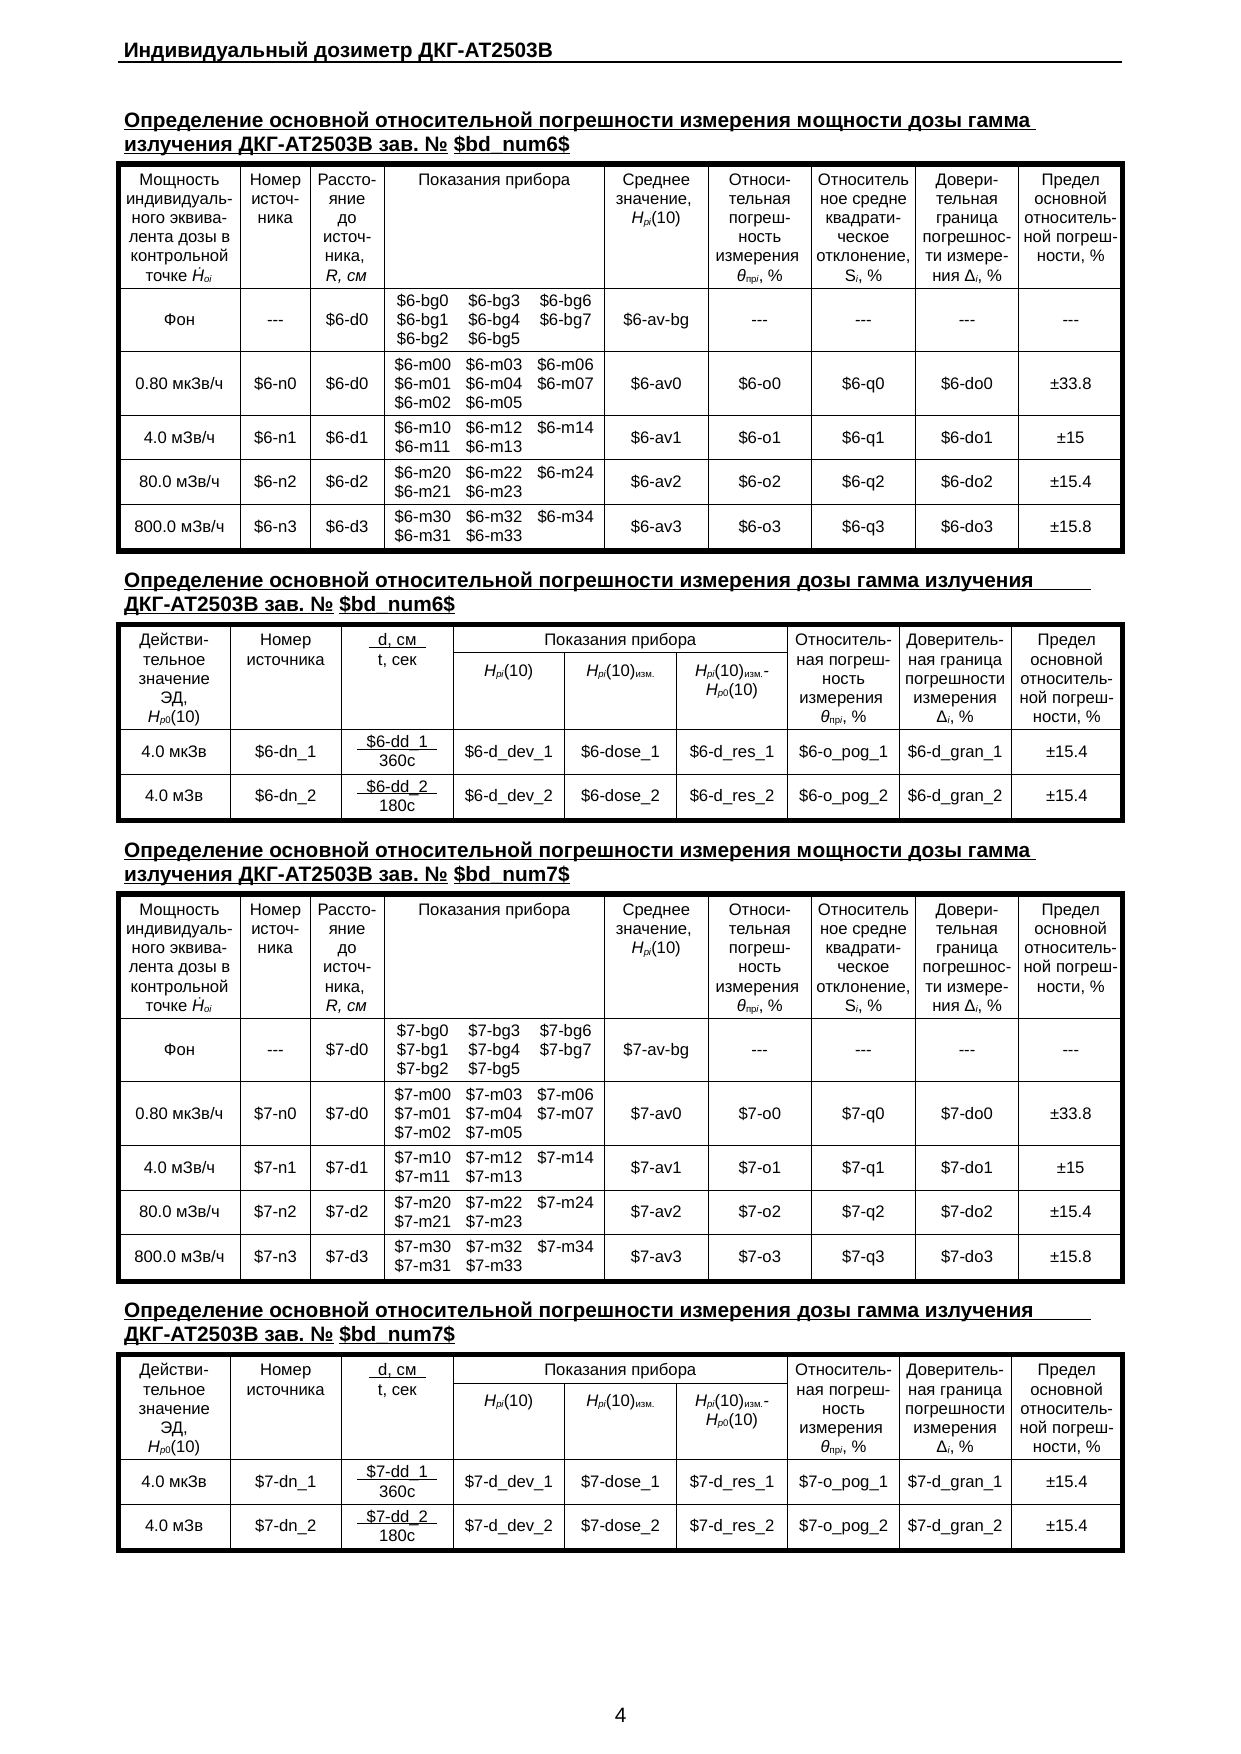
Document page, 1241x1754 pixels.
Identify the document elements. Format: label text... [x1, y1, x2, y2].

table_cell 4.0 мЗв/ч [121, 416, 240, 459]
table_cell ±15.4 [1019, 1191, 1120, 1234]
table_cell $7-o1 [709, 1146, 811, 1189]
table_cell Предел основной относитель-ной погреш-ности, % [1012, 627, 1120, 729]
table_cell --- [812, 1019, 915, 1081]
table_cell Довери-тельная граница погрешнос-ти измере-ния Δi, % [916, 167, 1018, 288]
table_cell --- [241, 289, 310, 351]
table_cell $6-do3 [916, 505, 1018, 548]
table_cell $6-dn_2 [231, 775, 341, 818]
table_cell $6-bg0 $6-bg1 $6-bg2 $6-bg3 $6-bg4 $6-bg5 $6-bg6 $6-bg7 [385, 289, 604, 351]
table_cell Рассто-яние до источ-ника, R, см [311, 897, 384, 1018]
table_cell --- [1019, 1019, 1120, 1081]
table_cell Относительное средне квадрати-ческое отклонение, Si, % [812, 897, 915, 1018]
table_cell $6-m00 $6-m01 $6-m02 $6-m03 $6-m04 $6-m05 $6-m06 $6-m07 [385, 352, 604, 415]
table_cell Предел основной относитель-ной погреш-ности, % [1012, 1357, 1120, 1459]
table_cell $7-n0 [241, 1082, 310, 1145]
table_cell $7-q2 [812, 1191, 915, 1234]
table_header Определение основной относительной погрешности измерения дозы гамма излучения ДКГ-АТ2503B зав. № $bd_num7$ [118, 1284, 1122, 1352]
table_cell $7-do1 [916, 1146, 1018, 1189]
table_cell $7-av-bg [605, 1019, 708, 1081]
table_cell $6-q3 [812, 505, 915, 548]
table_cell ±15.4 [1012, 730, 1120, 773]
table_cell 4.0 мЗв/ч [121, 1146, 240, 1189]
table_cell $7-d_dev_2 [454, 1505, 564, 1548]
table_cell $6-d0 [311, 352, 384, 415]
table_cell Относительное средне квадрати-ческое отклонение, Si, % [812, 167, 915, 288]
table_cell $6-d_dev_2 [454, 775, 564, 818]
table_cell --- [916, 289, 1018, 351]
table_cell Мощность индивидуаль-ного эквива-лента дозы в контрольной точке Ḣoi [121, 167, 240, 288]
table_cell $7-d0 [311, 1082, 384, 1145]
table_cell $6-m20 $6-m21 $6-m22 $6-m23 $6-m24 [385, 460, 604, 504]
table_cell $7-d0 [311, 1019, 384, 1081]
table_cell $7-n2 [241, 1191, 310, 1234]
table_cell $7-q3 [812, 1235, 915, 1278]
table_cell $7-n1 [241, 1146, 310, 1189]
table_cell $6-q1 [812, 416, 915, 459]
table_cell $7-av3 [605, 1235, 708, 1278]
table_cell --- [709, 1019, 811, 1081]
table_cell $6-o_pog_1 [788, 730, 899, 773]
table_cell ±15.4 [1012, 1505, 1120, 1548]
table_cell 4.0 мЗв [121, 1505, 230, 1548]
table_cell $6-o1 [709, 416, 811, 459]
table_cell $6-do1 [916, 416, 1018, 459]
table_cell $7-o_pog_1 [788, 1460, 899, 1503]
table_cell $6-dose_1 [565, 730, 676, 773]
table_cell $7-d_res_1 [677, 1460, 787, 1503]
table_cell ±15.8 [1019, 505, 1120, 548]
table_cell $6-d1 [311, 416, 384, 459]
table_cell ±15.8 [1019, 1235, 1120, 1278]
table_cell Показания прибора [385, 897, 604, 1018]
table_cell Относитель-ная погреш-ность измерения θпрi, % [788, 627, 899, 729]
table_cell $6-m10 $6-m11 $6-m12 $6-m13 $6-m14 [385, 416, 604, 459]
table_cell Рассто-яние до источ-ника, R, см [311, 167, 384, 288]
table_cell 4.0 мкЗв [121, 1460, 230, 1503]
table_cell $7-m10 $7-m11 $7-m12 $7-m13 $7-m14 [385, 1146, 604, 1189]
table_cell $6-dd_2 180c [342, 775, 453, 818]
table_cell ±15 [1019, 416, 1120, 459]
table_header Определение основной относительной погрешности измерения мощности дозы гамма излучения ДКГ-АТ2503B зав. № $bd_num6$ [118, 93, 1122, 161]
table_cell Фон [121, 289, 240, 351]
table_cell 800.0 мЗв/ч [121, 1235, 240, 1278]
table_cell Hpi(10)изм.-Hp0(10) [677, 1384, 787, 1459]
table_cell $7-o3 [709, 1235, 811, 1278]
table_cell $6-av1 [605, 416, 708, 459]
table_cell $7-q0 [812, 1082, 915, 1145]
table_cell $7-q1 [812, 1146, 915, 1189]
table_cell $6-av3 [605, 505, 708, 548]
table_cell Относитель-ная погреш-ность измерения θпрi, % [788, 1357, 899, 1459]
table_cell Довери-тельная граница погрешнос-ти измере-ния Δi, % [916, 897, 1018, 1018]
table_cell $6-n3 [241, 505, 310, 548]
table_cell Среднее значение, Hpi(10) [605, 167, 708, 288]
table_cell Предел основной относитель-ной погреш-ности, % [1019, 897, 1120, 1018]
table_cell $6-q0 [812, 352, 915, 415]
table_cell ±15.4 [1019, 460, 1120, 504]
table_cell $6-d_dev_1 [454, 730, 564, 773]
table_cell Показания прибора [454, 1357, 787, 1382]
table_cell $6-do0 [916, 352, 1018, 415]
table_cell $6-n1 [241, 416, 310, 459]
table_cell 0.80 мкЗв/ч [121, 1082, 240, 1145]
table_cell $7-d3 [311, 1235, 384, 1278]
table_cell $7-av1 [605, 1146, 708, 1189]
table_cell Действи-тельное значение ЭД, Hp0(10) [121, 1357, 230, 1459]
table_cell --- [1019, 289, 1120, 351]
table_cell Относи-тельная погреш-ность измерения θпрi, % [709, 167, 811, 288]
table_cell $7-d_gran_2 [900, 1505, 1011, 1548]
table_cell $7-bg0 $7-bg1 $7-bg2 $7-bg3 $7-bg4 $7-bg5 $7-bg6 $7-bg7 [385, 1019, 604, 1081]
table_cell $6-do2 [916, 460, 1018, 504]
table_cell Hpi(10) [454, 653, 564, 729]
table_cell $7-d_res_2 [677, 1505, 787, 1548]
table_cell $6-q2 [812, 460, 915, 504]
table_cell $6-o3 [709, 505, 811, 548]
table_cell $6-d_gran_2 [900, 775, 1011, 818]
table_cell d, см t, сек [342, 1357, 453, 1459]
table_cell 4.0 мЗв [121, 775, 230, 818]
table_cell Hpi(10)изм. [565, 653, 676, 729]
table_cell $6-n0 [241, 352, 310, 415]
table_cell 80.0 мЗв/ч [121, 1191, 240, 1234]
table_cell $6-av0 [605, 352, 708, 415]
table_cell ±15.4 [1012, 1460, 1120, 1503]
table_cell Номер источника [231, 1357, 341, 1459]
table_cell Номер источ-ника [241, 167, 310, 288]
table_cell $6-dn_1 [231, 730, 341, 773]
table_cell ±15 [1019, 1146, 1120, 1189]
table_cell 0.80 мкЗв/ч [121, 352, 240, 415]
table_cell $7-dd_2 180c [342, 1505, 453, 1548]
table_cell Hpi(10) [454, 1384, 564, 1459]
table_header Определение основной относительной погрешности измерения дозы гамма излучения ДКГ-АТ2503B зав. № $bd_num6$ [118, 554, 1122, 622]
table_cell --- [241, 1019, 310, 1081]
table_cell Hpi(10)изм. [565, 1384, 676, 1459]
table_cell $7-o2 [709, 1191, 811, 1234]
table_cell --- [812, 289, 915, 351]
table_cell $7-m30 $7-m31 $7-m32 $7-m33 $7-m34 [385, 1235, 604, 1278]
table_cell $6-dd_1 360c [342, 730, 453, 773]
table_cell $6-av-bg [605, 289, 708, 351]
table_cell 800.0 мЗв/ч [121, 505, 240, 548]
table_cell Показания прибора [454, 627, 787, 652]
table_cell $7-av0 [605, 1082, 708, 1145]
table_cell Действи-тельное значение ЭД, Hp0(10) [121, 627, 230, 729]
table_cell $6-d2 [311, 460, 384, 504]
table_cell $7-do2 [916, 1191, 1018, 1234]
table_cell --- [916, 1019, 1018, 1081]
table_cell ±33.8 [1019, 352, 1120, 415]
table_cell Фон [121, 1019, 240, 1081]
table_cell $6-dose_2 [565, 775, 676, 818]
table_cell $7-d_gran_1 [900, 1460, 1011, 1503]
table_cell Относи-тельная погреш-ность измерения θпрi, % [709, 897, 811, 1018]
table_cell $7-dd_1 360c [342, 1460, 453, 1503]
table_cell ±15.4 [1012, 775, 1120, 818]
table_cell 4.0 мкЗв [121, 730, 230, 773]
table_cell 80.0 мЗв/ч [121, 460, 240, 504]
table_cell $6-d3 [311, 505, 384, 548]
table_cell --- [709, 289, 811, 351]
table_cell Номер источ-ника [241, 897, 310, 1018]
table_cell d, см t, сек [342, 627, 453, 729]
table_cell $7-n3 [241, 1235, 310, 1278]
table_cell Мощность индивидуаль-ного эквива-лента дозы в контрольной точке Ḣoi [121, 897, 240, 1018]
table_cell Показания прибора [385, 167, 604, 288]
table_cell ±33.8 [1019, 1082, 1120, 1145]
table_cell Среднее значение, Hpi(10) [605, 897, 708, 1018]
table_cell $7-do3 [916, 1235, 1018, 1278]
table_cell $6-d_res_2 [677, 775, 787, 818]
table_cell $7-do0 [916, 1082, 1018, 1145]
table_header Определение основной относительной погрешности измерения мощности дозы гамма излучения ДКГ-АТ2503B зав. № $bd_num7$ [118, 823, 1122, 891]
table_cell Номер источника [231, 627, 341, 729]
table_cell $7-av2 [605, 1191, 708, 1234]
table_cell $6-d_gran_1 [900, 730, 1011, 773]
table_cell Доверитель-ная граница погрешности измерения Δi, % [900, 627, 1011, 729]
table_cell $7-d2 [311, 1191, 384, 1234]
table_cell $6-m30 $6-m31 $6-m32 $6-m33 $6-m34 [385, 505, 604, 548]
table_cell $7-m00 $7-m01 $7-m02 $7-m03 $7-m04 $7-m05 $7-m06 $7-m07 [385, 1082, 604, 1145]
table_cell $7-dn_1 [231, 1460, 341, 1503]
table_cell $7-d_dev_1 [454, 1460, 564, 1503]
table_cell Hpi(10)изм.-Hp0(10) [677, 653, 787, 729]
table_cell $7-m20 $7-m21 $7-m22 $7-m23 $7-m24 [385, 1191, 604, 1234]
table_cell $6-d_res_1 [677, 730, 787, 773]
table_cell $6-o_pog_2 [788, 775, 899, 818]
table_cell $6-o2 [709, 460, 811, 504]
table_cell $7-dn_2 [231, 1505, 341, 1548]
table_cell Доверитель-ная граница погрешности измерения Δi, % [900, 1357, 1011, 1459]
table_cell $7-dose_2 [565, 1505, 676, 1548]
table_cell $6-o0 [709, 352, 811, 415]
table_cell $6-d0 [311, 289, 384, 351]
table_cell $7-o0 [709, 1082, 811, 1145]
table_cell $7-dose_1 [565, 1460, 676, 1503]
table_cell $7-d1 [311, 1146, 384, 1189]
table_cell $6-n2 [241, 460, 310, 504]
table_cell $7-o_pog_2 [788, 1505, 899, 1548]
table_cell $6-av2 [605, 460, 708, 504]
table_cell Предел основной относитель-ной погреш-ности, % [1019, 167, 1120, 288]
